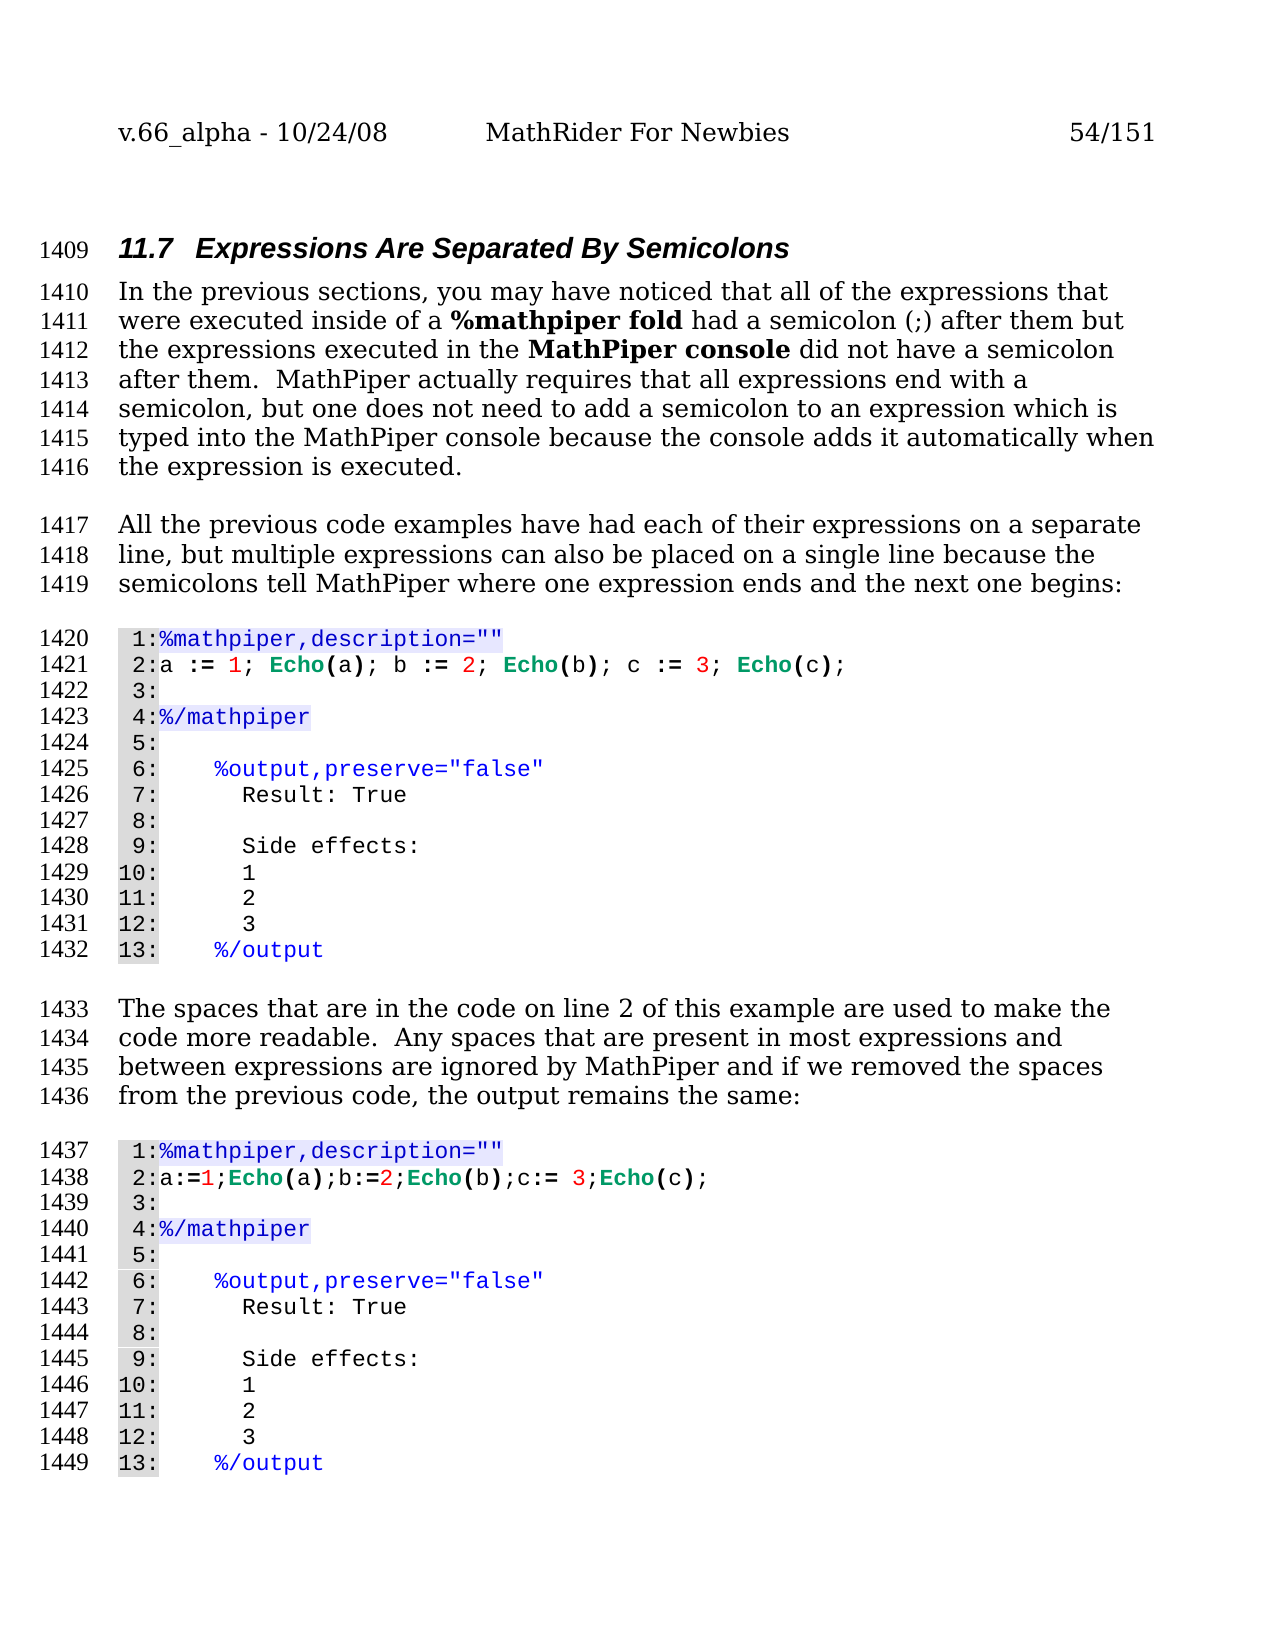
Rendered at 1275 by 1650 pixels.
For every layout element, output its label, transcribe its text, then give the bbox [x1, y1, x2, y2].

text 5: [118, 1244, 1157, 1269]
text 6: %output,preserve="false" [118, 1269, 1157, 1296]
text 11: 2 [118, 1399, 1157, 1425]
text 4:%/mathpiper [118, 1218, 1157, 1244]
text 11: 2 [118, 887, 1157, 913]
text 2:a := 1; Echo(a); b := 2; Echo(b); c := 3; Echo(c); [118, 653, 1157, 679]
text 7: Result: True [118, 1296, 1157, 1321]
text 13: %/output [118, 939, 1157, 964]
text 3: [118, 1192, 1157, 1218]
text All the previous code examples have had each of their expressions on a separate line, but multiple expressions can also be placed on a single line because the semicolons tell MathPiper where one expression ends and the next one begins: [118, 511, 1157, 598]
text 9: Side effects: [118, 1347, 1157, 1373]
text 7: Result: True [118, 783, 1157, 809]
text 10: 1 [118, 1373, 1157, 1399]
text 4:%/mathpiper [118, 705, 1157, 731]
text 6: %output,preserve="false" [118, 757, 1157, 783]
text 10: 1 [118, 861, 1157, 887]
text 8: [118, 809, 1157, 835]
text 8: [118, 1321, 1157, 1347]
text 2:a:=1;Echo(a);b:=2;Echo(b);c:= 3;Echo(c); [118, 1166, 1157, 1192]
subtitle Expressions Are Separated By Semicolons [118, 231, 1157, 264]
text 13: %/output [118, 1451, 1157, 1477]
text The spaces that are in the code on line 2 of this example are used to make the code more readable. Any spaces that are present in most expressions and between expressions are ignored by MathPiper and if we removed the spaces from the previous code, the output remains the same: [118, 994, 1157, 1111]
text 3: [118, 679, 1157, 705]
text In the previous sections, you may have noticed that all of the expressions that were executed inside of a %mathpiper fold had a semicolon (;) after them but the expressions executed in the MathPiper console did not have a semicolon after them. MathPiper actually requires that all expressions end with a semicolon, but one does not need to add a semicolon to an expression which is typed into the MathPiper console because the console adds it automatically when the expression is executed. [118, 277, 1157, 482]
text 1:%mathpiper,description="" [118, 627, 1157, 653]
text 12: 3 [118, 913, 1157, 939]
text 5: [118, 731, 1157, 757]
text 9: Side effects: [118, 835, 1157, 861]
text 12: 3 [118, 1425, 1157, 1451]
text 1:%mathpiper,description="" [118, 1140, 1157, 1166]
